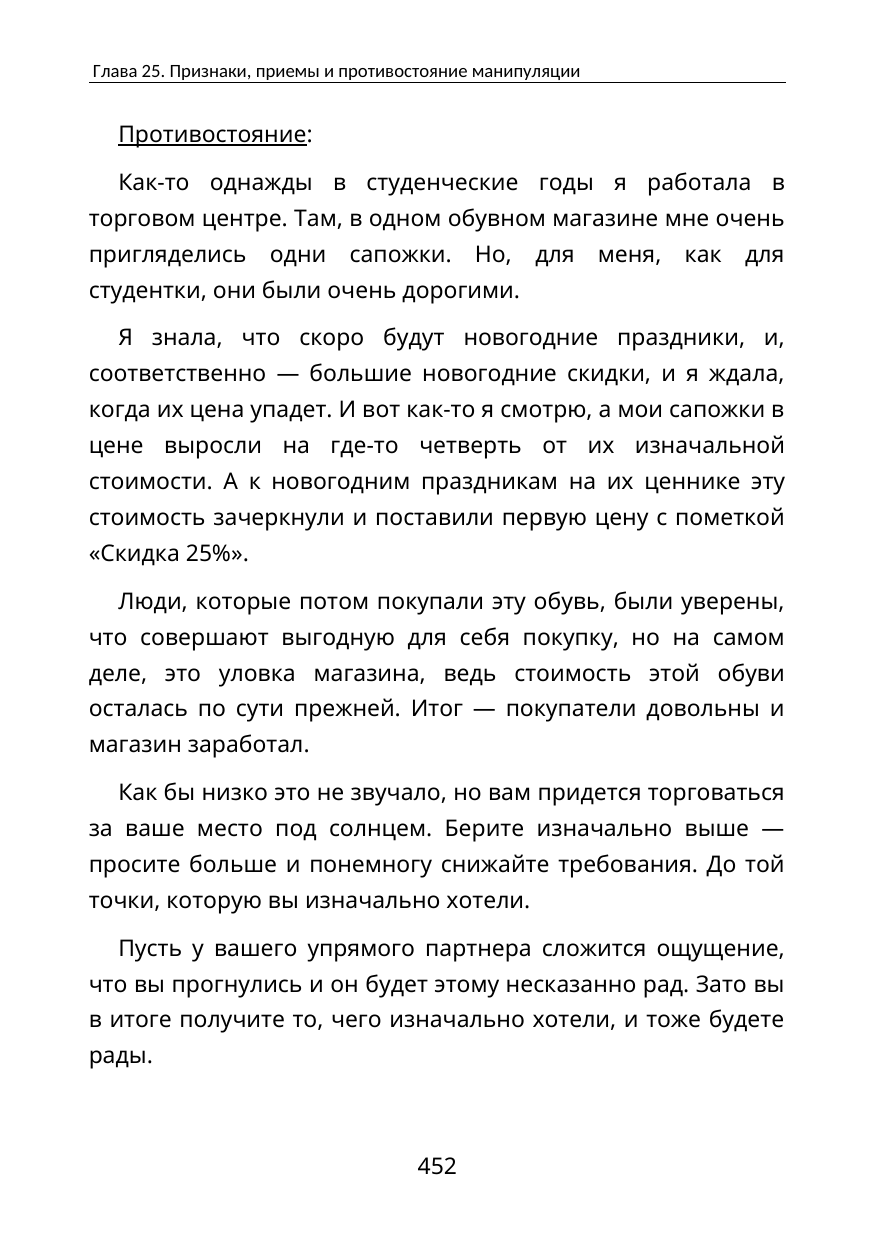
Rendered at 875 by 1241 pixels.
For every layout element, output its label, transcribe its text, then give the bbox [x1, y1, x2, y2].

text Как бы низко это не звучало, но вам придется торговаться за ваше место под солнцем. Берите изначально выше — просите больше и понемногу снижайте требования. До той точки, которую вы изначально хотели. [88, 776, 786, 915]
text Люди, которые потом покупали эту обувь, были уверены, что совершают выгодную для себя покупку, но на самом деле, это уловка магазина, ведь стоимость этой обуви осталась по сути прежней. Итог — покупатели довольны и магазин заработал. [88, 584, 786, 759]
text Противостояние: [88, 118, 786, 149]
text Как-то однажды в студенческие годы я работала в торговом центре. Там, в одном обувном магазине мне очень пригляделись одни сапожки. Но, для меня, как для студентки, они были очень дорогими. [88, 166, 786, 305]
text Я знала, что скоро будут новогодние праздники, и, соответственно — большие новогодние скидки, и я ждала, когда их цена упадет. И вот как-то я смотрю, а мои сапожки в цене выросли на где-то четверть от их изначальной стоимости. А к новогодним праздникам на их ценнике эту стоимость зачеркнули и поставили первую цену с пометкой «Скидка 25%». [88, 321, 786, 568]
text Пусть у вашего упрямого партнера сложится ощущение, что вы прогнулись и он будет этому несказанно рад. Зато вы в итоге получите то, чего изначально хотели, и тоже будете рады. [88, 932, 786, 1071]
